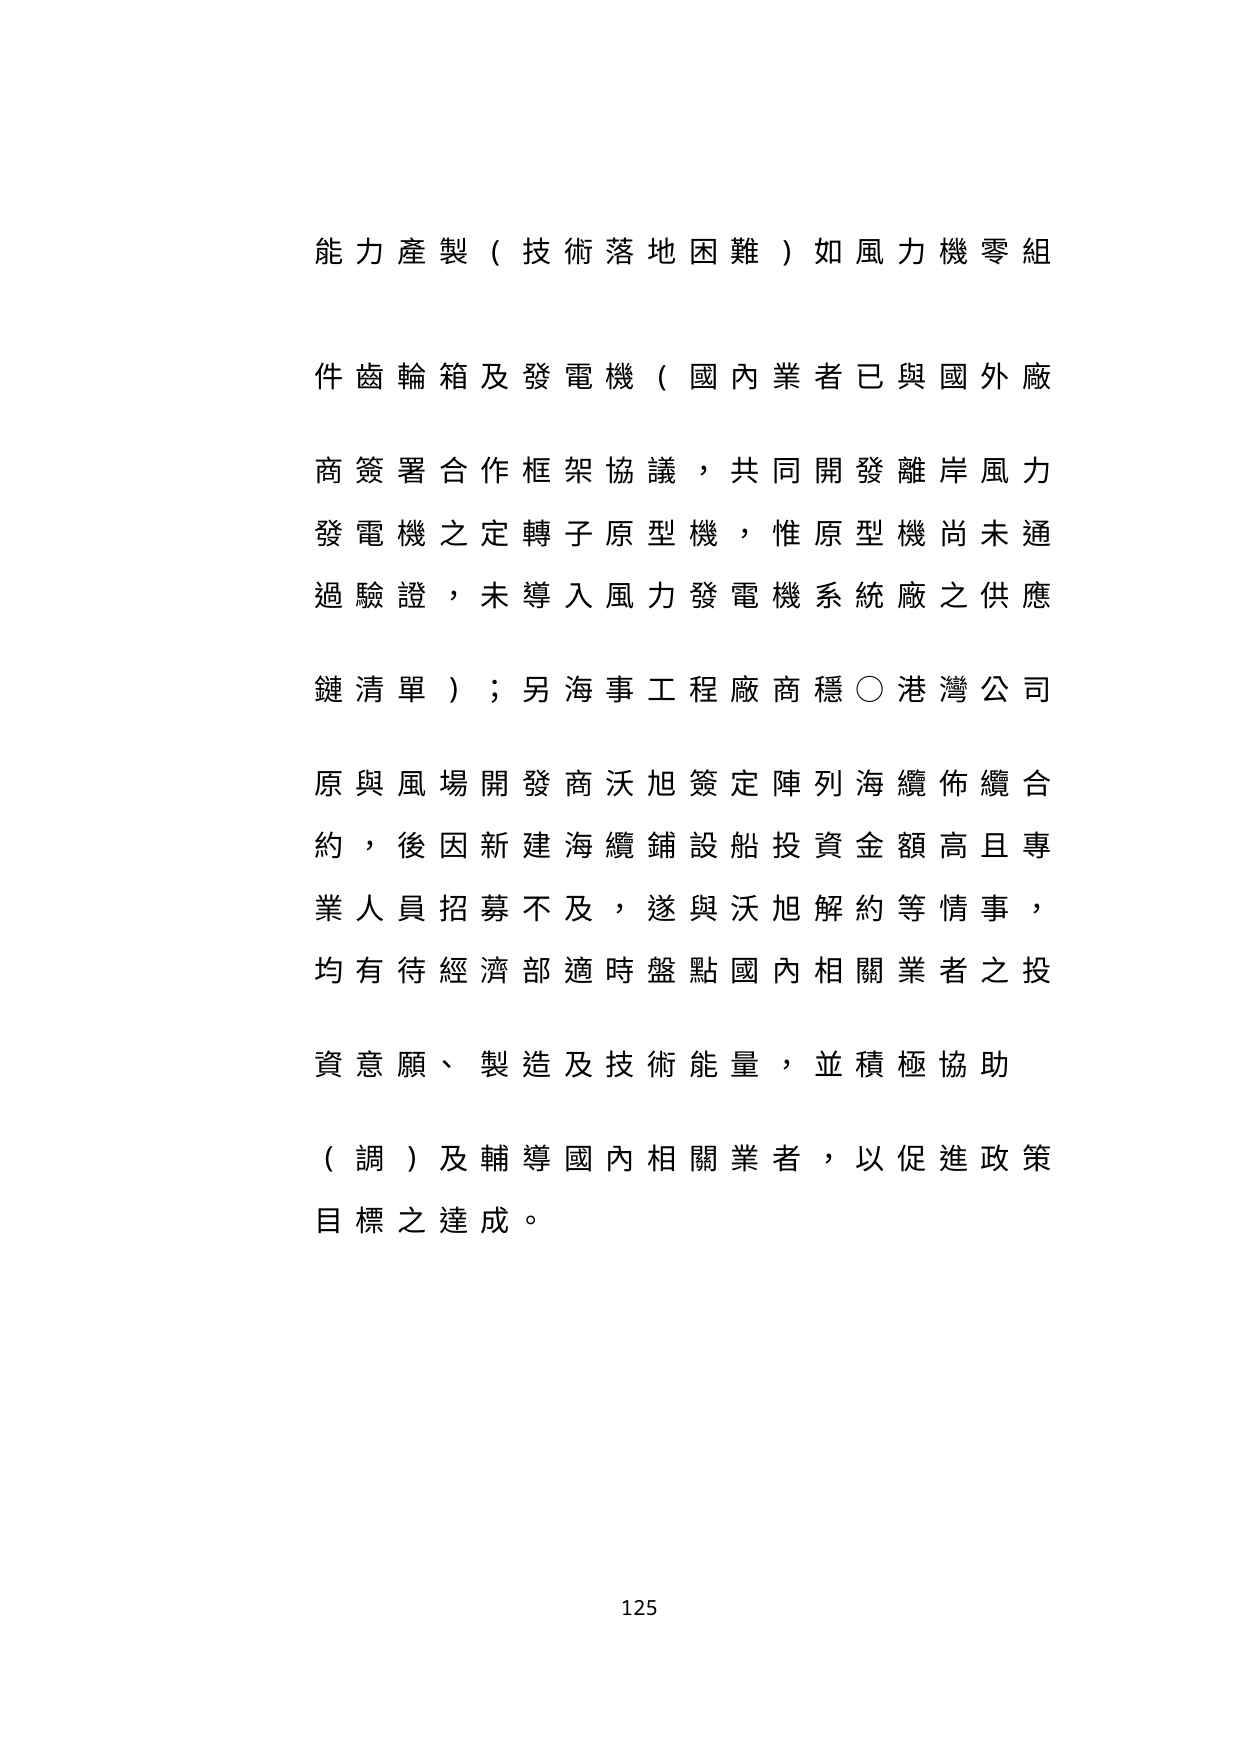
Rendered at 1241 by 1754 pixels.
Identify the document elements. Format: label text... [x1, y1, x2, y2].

text 能力產製(技術落地困難)如風力機零組件齒輪箱及發電機(國內業者已與國外廠商簽署合作框架協議，共同開發離岸風力發電機之定轉子原型機，惟原型機尚未通過驗證，未導入風力發電機系統廠之供應鏈清單)；另海事工程廠商穩○港灣公司原與風場開發商沃旭簽定陣列海纜佈纜合約，後因新建海纜鋪設船投資金額高且專業人員招募不及，遂與沃旭解約等情事，均有待經濟部適時盤點國內相關業者之投資意願、製造及技術能量，並積極協助(調)及輔導國內相關業者，以促進政策目標之達成。 [271, 177, 1058, 1240]
